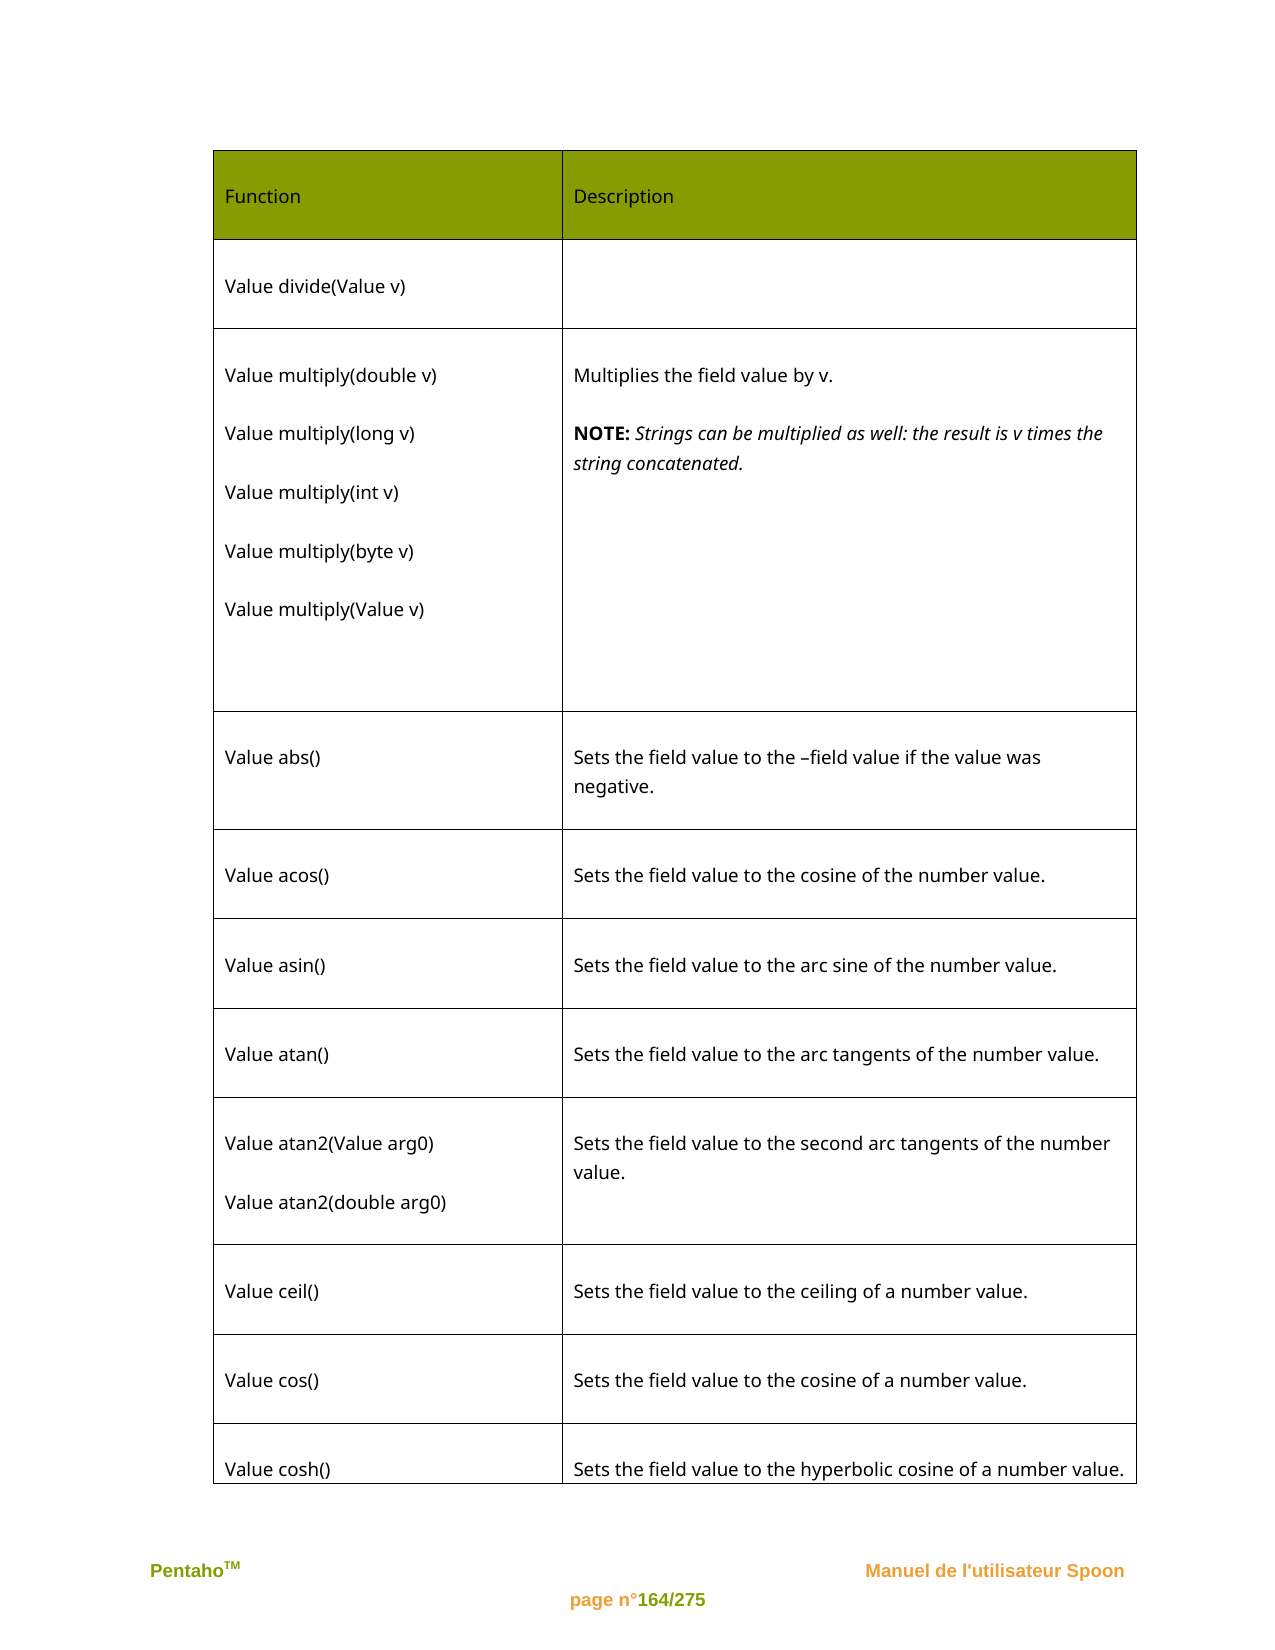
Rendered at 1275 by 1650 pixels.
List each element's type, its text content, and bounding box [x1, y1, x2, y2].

table_cell Value atan2(Value arg0) Value atan2(double arg0) [214, 1098, 562, 1244]
table_cell Value divide(Value v) [214, 240, 562, 328]
table_cell Value cosh() [214, 1424, 562, 1482]
table_cell Sets the field value to the ceiling of a number value. [563, 1245, 1136, 1333]
table_header Description [563, 151, 1136, 239]
table_cell Value ceil() [214, 1245, 562, 1333]
table_cell [563, 240, 1136, 328]
table_cell Value acos() [214, 830, 562, 918]
table_cell Sets the field value to the hyperbolic cosine of a number value. [563, 1424, 1136, 1482]
table_cell Value cos() [214, 1335, 562, 1423]
table_cell Sets the field value to the cosine of the number value. [563, 830, 1136, 918]
table_cell Value asin() [214, 919, 562, 1007]
table_cell Sets the field value to the cosine of a number value. [563, 1335, 1136, 1423]
table_cell Sets the field value to the second arc tangents of the number value. [563, 1098, 1136, 1244]
table_cell Multiplies the field value by v. NOTE: Strings can be multiplied as well: the result is v times the string concatenated. [563, 329, 1136, 711]
table_cell Sets the field value to the –field value if the value was negative. [563, 712, 1136, 829]
table_cell Value abs() [214, 712, 562, 829]
table_cell Value atan() [214, 1009, 562, 1097]
table_cell Sets the field value to the arc tangents of the number value. [563, 1009, 1136, 1097]
table_header Function [214, 151, 562, 239]
table_cell Sets the field value to the arc sine of the number value. [563, 919, 1136, 1007]
table_cell Value multiply(double v) Value multiply(long v) Value multiply(int v) Value multiply(byte v) Value multiply(Value v) [214, 329, 562, 711]
